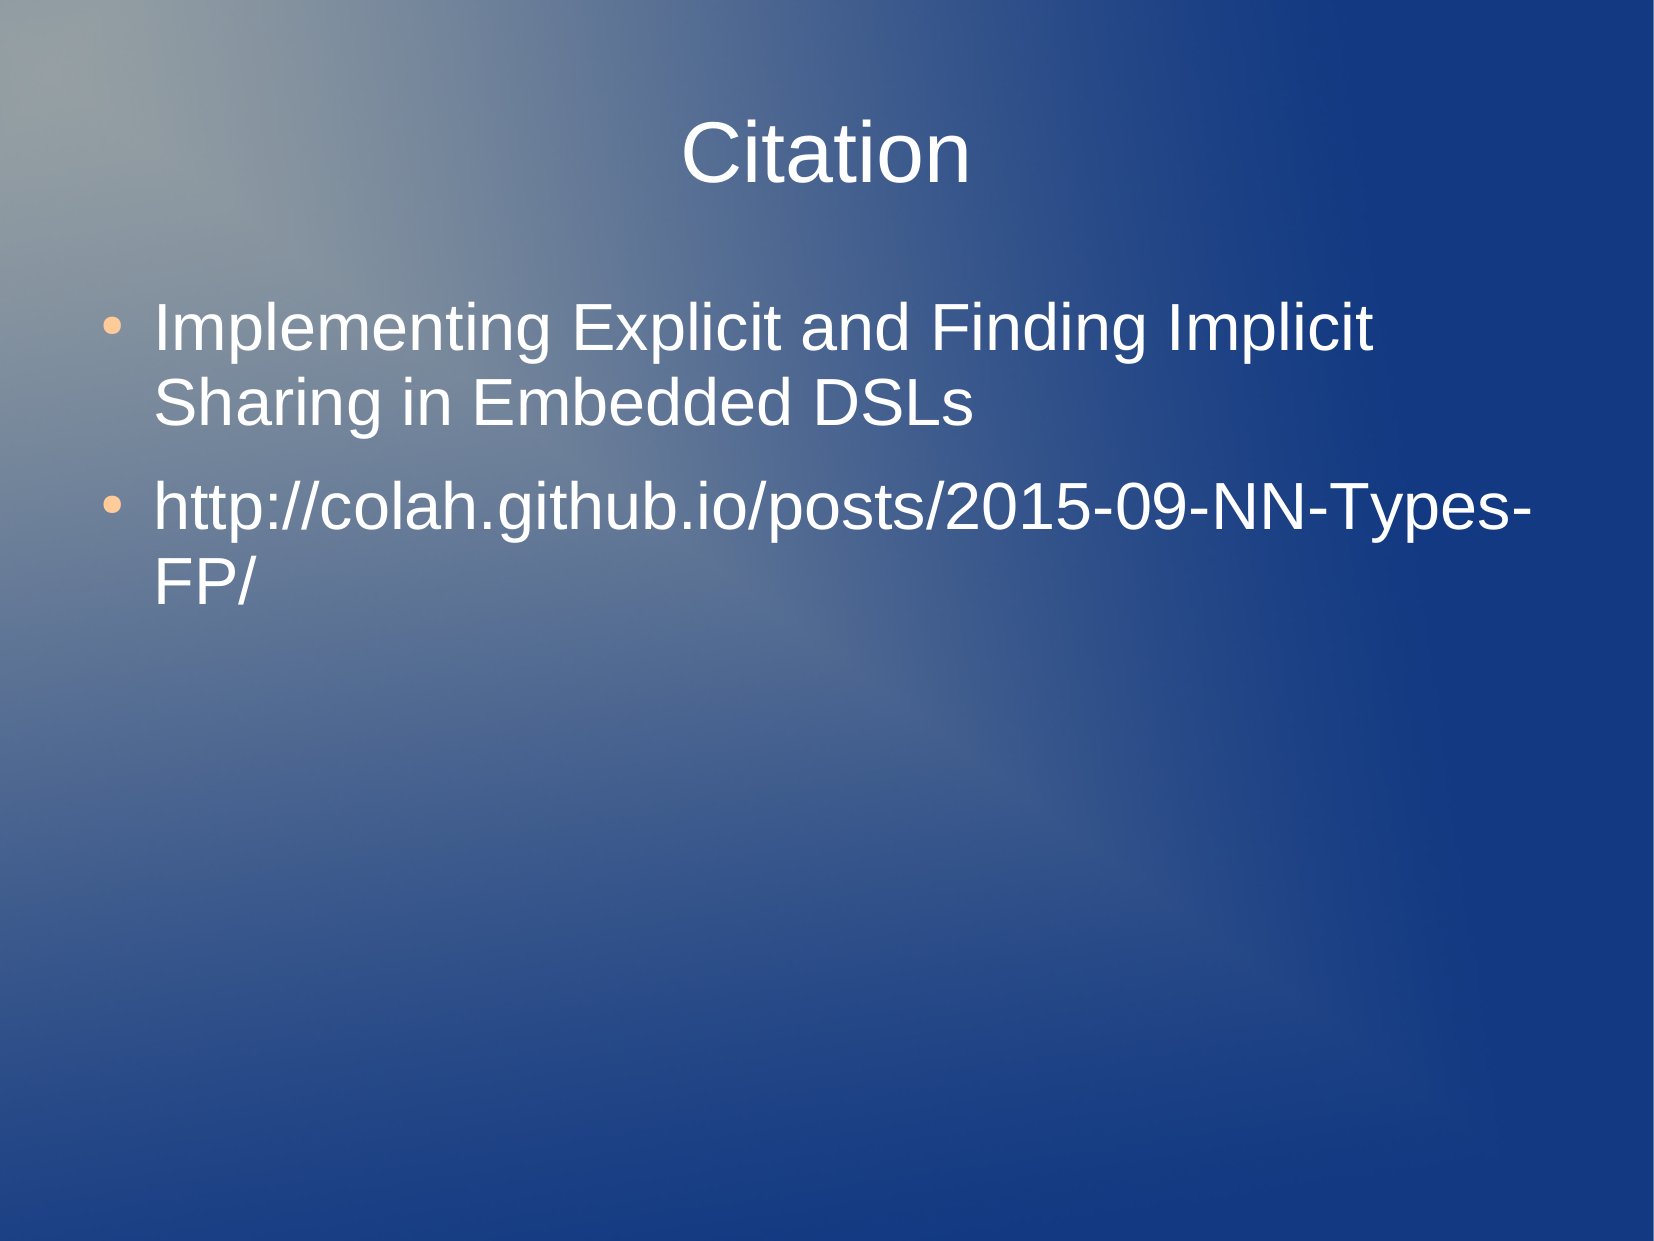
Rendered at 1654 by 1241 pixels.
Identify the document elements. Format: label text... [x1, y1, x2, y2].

title Citation [82, 49, 1571, 257]
list Implementing Explicit and Finding Implicit Sharing in Embedded DSLs http://colah.github.io/posts/2015-09-NN-Types-FP/ [82, 290, 1571, 1109]
picture [0, 0, 1654, 1241]
